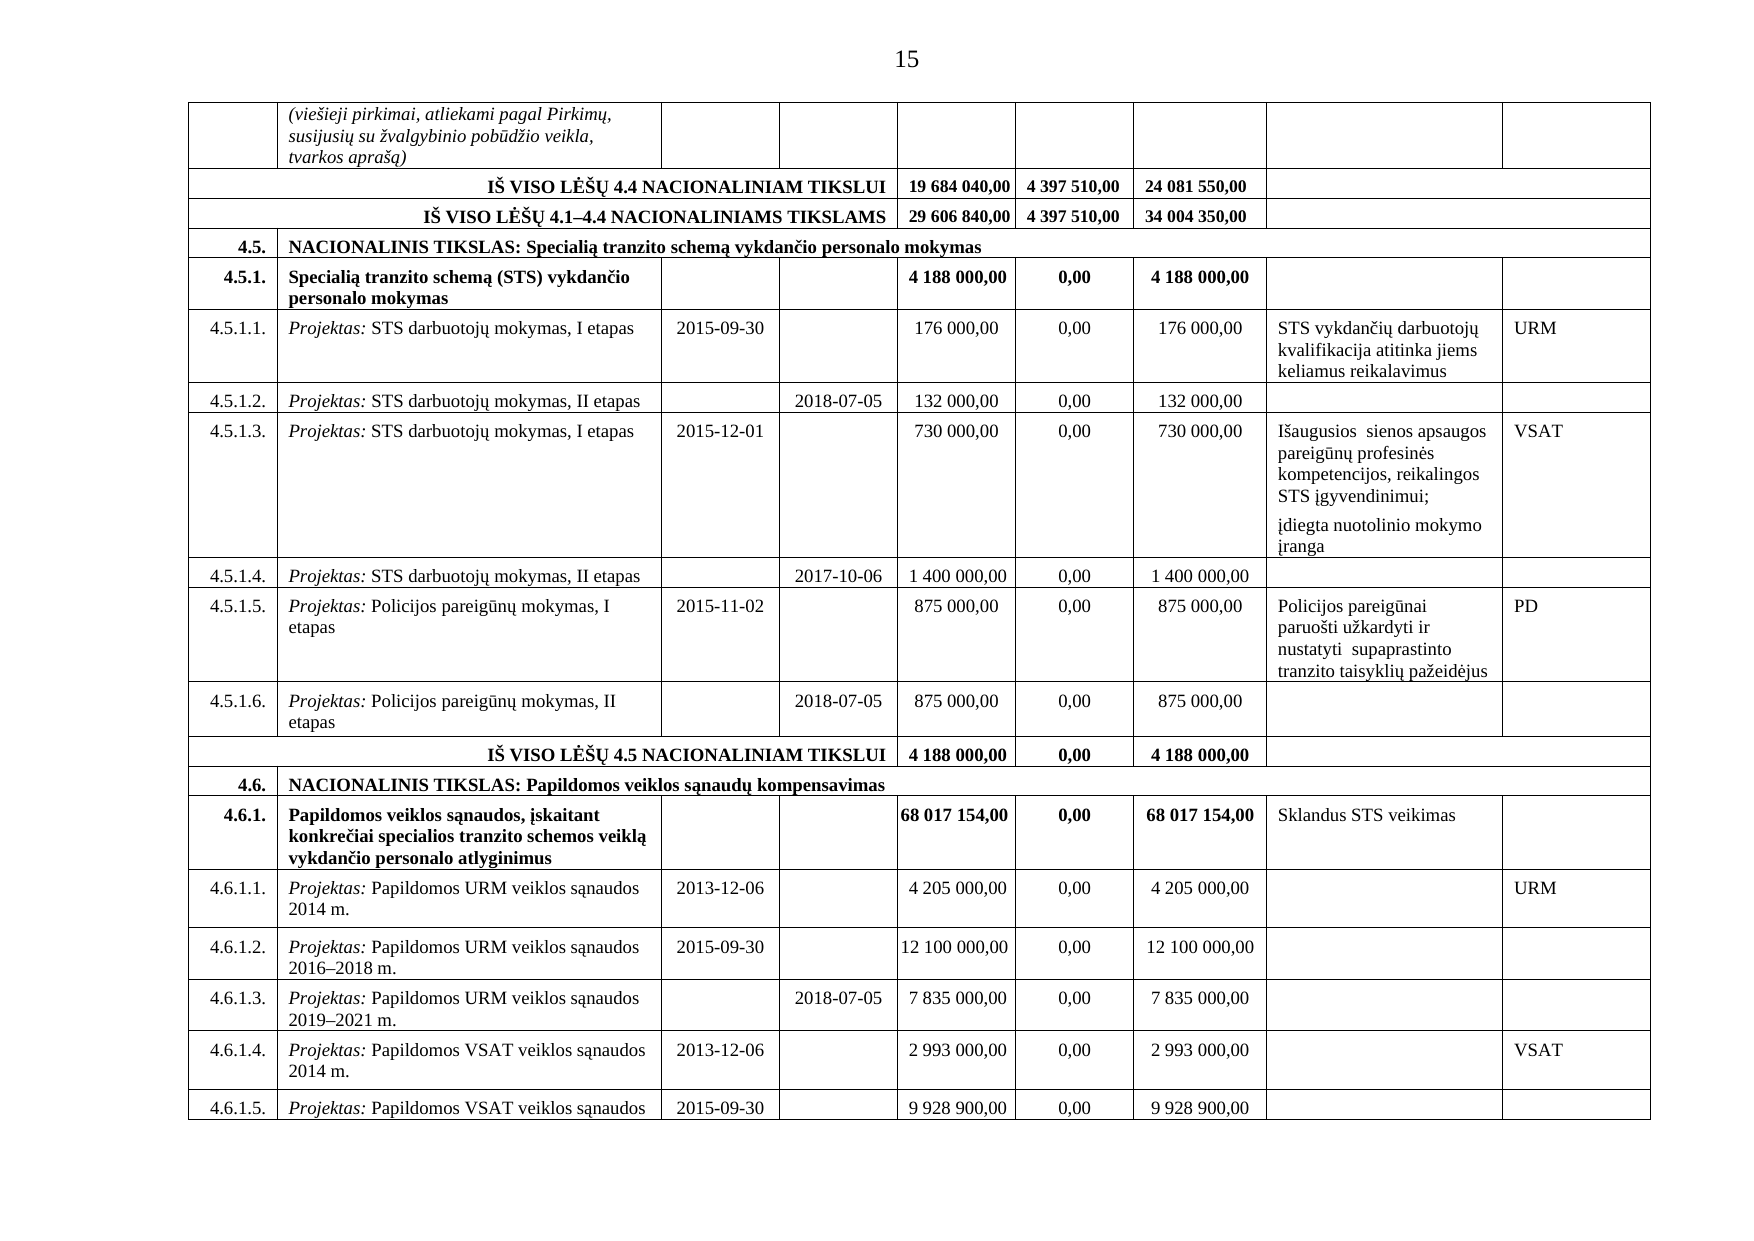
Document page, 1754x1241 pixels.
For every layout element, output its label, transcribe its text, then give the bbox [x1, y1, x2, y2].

table_cell [1267, 1090, 1502, 1119]
table_cell 132 000,00 [898, 383, 1015, 412]
table_cell [1651, 168, 1754, 197]
table_cell [1503, 558, 1650, 587]
table_cell 2017-10-06 [780, 558, 897, 587]
table_cell URM [1503, 870, 1650, 927]
table_cell VSAT [1503, 1031, 1650, 1089]
table_cell 1 400 000,00 [898, 558, 1015, 587]
table_cell 19 684 040,00 [898, 169, 1015, 197]
table_cell 2013-12-06 [662, 1031, 779, 1089]
table_cell 2018-07-05 [780, 682, 897, 736]
table_cell Projektas: Papildomos VSAT veiklos sąnaudos 2014 m. [278, 1031, 661, 1089]
table_cell [1267, 383, 1502, 412]
table_cell [1651, 927, 1754, 979]
table_cell [662, 258, 779, 309]
table_cell [1267, 199, 1650, 227]
table_cell 4.6.1.5. [189, 1090, 277, 1119]
table_cell [1267, 169, 1650, 197]
table_cell (viešieji pirkimai, atliekami pagal Pirkimų, susijusių su žvalgybinio pobūdžio veikla, tvarkos aprašą) [278, 103, 661, 168]
table_cell 4.6.1.3. [189, 980, 277, 1030]
table_cell Papildomos veiklos sąnaudos, įskaitant konkrečiai specialios tranzito schemos veiklą vykdančio personalo atlyginimus [278, 796, 661, 868]
table_cell [780, 588, 897, 681]
table_cell Policijos pareigūnai paruošti užkardyti ir nustatyti supaprastinto tranzito taisyklių pažeidėjus [1267, 588, 1502, 681]
table_cell [780, 796, 897, 868]
table_cell [1651, 412, 1754, 557]
table_cell 4.5.1.6. [189, 682, 277, 736]
table_cell 2015-11-02 [662, 588, 779, 681]
table_cell Projektas: STS darbuotojų mokymas, II etapas [278, 558, 661, 587]
table_cell [1651, 869, 1754, 927]
table_cell [1651, 766, 1754, 795]
table_cell [1267, 870, 1502, 927]
table_cell [1134, 103, 1266, 168]
table_cell [1651, 979, 1754, 1030]
table_cell 0,00 [1016, 1031, 1133, 1089]
table_cell [189, 103, 277, 168]
table_cell 2 993 000,00 [898, 1031, 1015, 1089]
table_cell Specialią tranzito schemą (STS) vykdančio personalo mokymas [278, 258, 661, 309]
table_cell 4.5. [189, 229, 277, 257]
table_cell 875 000,00 [898, 682, 1015, 736]
table_cell 0,00 [1016, 796, 1133, 868]
table_cell [1503, 796, 1650, 868]
table_cell 7 835 000,00 [898, 980, 1015, 1030]
table_cell 0,00 [1016, 980, 1133, 1030]
table_cell 4 188 000,00 [898, 258, 1015, 309]
table_cell NACIONALINIS TIKSLAS: Papildomos veiklos sąnaudų kompensavimas [278, 767, 1650, 795]
table_cell 4.5.1. [189, 258, 277, 309]
table_cell 4 205 000,00 [1134, 870, 1266, 927]
table_cell VSAT [1503, 413, 1650, 557]
table_cell Projektas: STS darbuotojų mokymas, I etapas [278, 413, 661, 557]
table_cell 4.6.1.1. [189, 870, 277, 927]
table_cell [780, 310, 897, 382]
table_cell STS vykdančių darbuotojų kvalifikacija atitinka jiems keliamus reikalavimus [1267, 310, 1502, 382]
table_cell [1503, 928, 1650, 979]
table_cell [780, 1031, 897, 1089]
table_cell Projektas: Papildomos VSAT veiklos sąnaudos [278, 1090, 661, 1119]
table_cell 4 205 000,00 [898, 870, 1015, 927]
table_cell 875 000,00 [1134, 588, 1266, 681]
table_cell 0,00 [1016, 1090, 1133, 1119]
table_cell [1503, 980, 1650, 1030]
table_cell 0,00 [1016, 558, 1133, 587]
table_cell 29 606 840,00 [898, 199, 1015, 227]
table_cell [780, 258, 897, 309]
table_cell [1503, 1090, 1650, 1119]
table_cell [1651, 382, 1754, 412]
table_cell [1651, 795, 1754, 868]
table_cell [1503, 383, 1650, 412]
table_cell 2018-07-05 [780, 980, 897, 1030]
table_cell 1 400 000,00 [1134, 558, 1266, 587]
table_cell [1651, 257, 1754, 309]
table_cell 0,00 [1016, 870, 1133, 927]
table_cell Projektas: Papildomos URM veiklos sąnaudos 2016–2018 m. [278, 928, 661, 979]
table_cell 0,00 [1016, 413, 1133, 557]
table_cell 12 100 000,00 [898, 928, 1015, 979]
table_cell [1651, 102, 1754, 168]
table_cell 0,00 [1016, 737, 1133, 766]
table_cell [662, 558, 779, 587]
table_cell 4.6. [189, 767, 277, 795]
table_cell 4.5.1.2. [189, 383, 277, 412]
table_cell 9 928 900,00 [898, 1090, 1015, 1119]
table_cell 2015-12-01 [662, 413, 779, 557]
table_cell Projektas: Policijos pareigūnų mokymas, I etapas [278, 588, 661, 681]
table_cell 4 188 000,00 [1134, 737, 1266, 766]
table_cell 730 000,00 [1134, 413, 1266, 557]
table_cell NACIONALINIS TIKSLAS: Specialią tranzito schemą vykdančio personalo mokymas [278, 229, 1650, 257]
table_cell [1651, 1089, 1754, 1119]
table_cell [1651, 198, 1754, 227]
table_cell 4.5.1.3. [189, 413, 277, 557]
table_cell 4 397 510,00 [1016, 199, 1133, 227]
table_cell [1267, 928, 1502, 979]
table_cell 4 397 510,00 [1016, 169, 1133, 197]
table_cell 730 000,00 [898, 413, 1015, 557]
table_cell 2018-07-05 [780, 383, 897, 412]
table_cell Projektas: STS darbuotojų mokymas, I etapas [278, 310, 661, 382]
table_cell 2013-12-06 [662, 870, 779, 927]
table_cell 2015-09-30 [662, 1090, 779, 1119]
table_cell [1503, 103, 1650, 168]
table_cell Projektas: STS darbuotojų mokymas, II etapas [278, 383, 661, 412]
table_cell IŠ VISO LĖŠŲ 4.4 NACIONALINIAM TIKSLUI [189, 169, 897, 197]
table_cell [780, 413, 897, 557]
table_cell 12 100 000,00 [1134, 928, 1266, 979]
table_cell Projektas: Policijos pareigūnų mokymas, II etapas [278, 682, 661, 736]
table_cell [1651, 1030, 1754, 1089]
table_cell [1651, 681, 1754, 736]
table_cell IŠ VISO LĖŠŲ 4.5 NACIONALINIAM TIKSLUI [189, 737, 897, 766]
table_cell [1267, 1031, 1502, 1089]
table_cell [1267, 258, 1502, 309]
table_cell [662, 103, 779, 168]
table_cell [1651, 587, 1754, 681]
table_cell 4.5.1.4. [189, 558, 277, 587]
table_cell [1503, 258, 1650, 309]
table_cell [1651, 309, 1754, 382]
table_cell 875 000,00 [898, 588, 1015, 681]
table_cell [1503, 682, 1650, 736]
table_cell 4.5.1.1. [189, 310, 277, 382]
table_cell 4.6.1.4. [189, 1031, 277, 1089]
table_cell [1267, 558, 1502, 587]
table_cell [780, 928, 897, 979]
table_cell URM [1503, 310, 1650, 382]
table_cell [780, 1090, 897, 1119]
table_cell 34 004 350,00 [1134, 199, 1266, 227]
table_cell [1651, 228, 1754, 257]
table_cell 0,00 [1016, 383, 1133, 412]
table_cell 132 000,00 [1134, 383, 1266, 412]
table_cell 176 000,00 [898, 310, 1015, 382]
table_cell [780, 870, 897, 927]
table_cell 68 017 154,00 [898, 796, 1015, 868]
table_cell 176 000,00 [1134, 310, 1266, 382]
table_cell 4.6.1. [189, 796, 277, 868]
table_cell [1651, 557, 1754, 587]
table_cell 0,00 [1016, 310, 1133, 382]
table_cell 0,00 [1016, 682, 1133, 736]
table_cell 9 928 900,00 [1134, 1090, 1266, 1119]
table_cell IŠ VISO LĖŠŲ 4.1–4.4 NACIONALINIAMS TIKSLAMS [189, 199, 897, 227]
table_cell 68 017 154,00 [1134, 796, 1266, 868]
table_cell [1267, 980, 1502, 1030]
table_cell 4 188 000,00 [898, 737, 1015, 766]
table_cell [898, 103, 1015, 168]
table_cell [1016, 103, 1133, 168]
table_cell 2015-09-30 [662, 928, 779, 979]
table_cell 7 835 000,00 [1134, 980, 1266, 1030]
table_cell [662, 980, 779, 1030]
table_cell 0,00 [1016, 588, 1133, 681]
table_cell [662, 383, 779, 412]
table_cell 4 188 000,00 [1134, 258, 1266, 309]
table_cell [662, 682, 779, 736]
table_cell [1651, 736, 1754, 766]
table_cell [780, 103, 897, 168]
table_cell Sklandus STS veikimas [1267, 796, 1502, 868]
table_cell [1267, 103, 1502, 168]
table_cell 4.6.1.2. [189, 928, 277, 979]
table_cell 0,00 [1016, 928, 1133, 979]
table_cell 4.5.1.5. [189, 588, 277, 681]
table_cell Projektas: Papildomos URM veiklos sąnaudos 2014 m. [278, 870, 661, 927]
table_cell 0,00 [1016, 258, 1133, 309]
table_cell Išaugusios sienos apsaugos pareigūnų profesinės kompetencijos, reikalingos STS įgyvendinimui; įdiegta nuotolinio mokymo įranga [1267, 413, 1502, 557]
table_cell [1267, 682, 1502, 736]
table_cell PD [1503, 588, 1650, 681]
table_cell 24 081 550,00 [1134, 169, 1266, 197]
table_cell 2 993 000,00 [1134, 1031, 1266, 1089]
table_cell [662, 796, 779, 868]
table_cell 2015-09-30 [662, 310, 779, 382]
table_cell 875 000,00 [1134, 682, 1266, 736]
table_cell Projektas: Papildomos URM veiklos sąnaudos 2019–2021 m. [278, 980, 661, 1030]
table_cell [1267, 737, 1650, 766]
